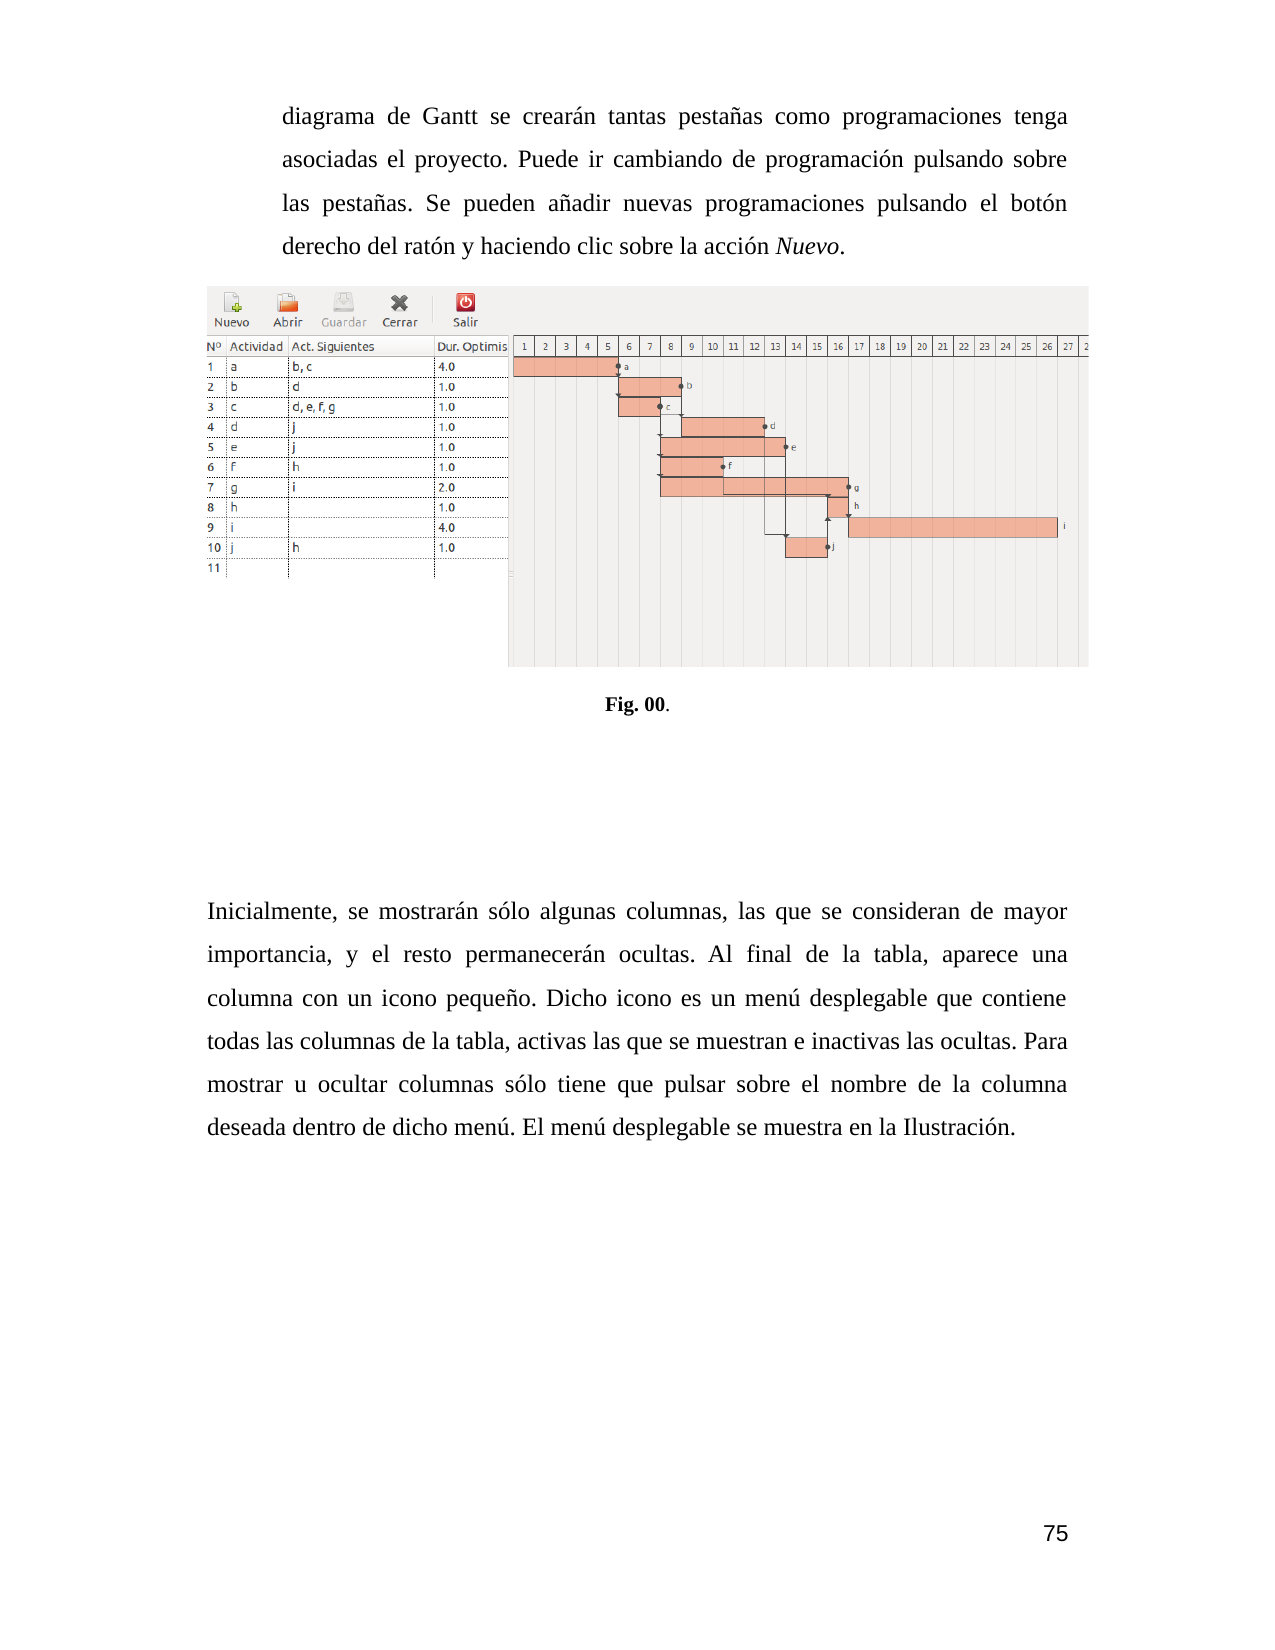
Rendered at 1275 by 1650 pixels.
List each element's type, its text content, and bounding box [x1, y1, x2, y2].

list diagrama de Gantt se crearán tantas pestañas como programaciones tenga asociadas el proyecto. Puede ir cambiando de programación pulsando sobre las pestañas. Se pueden añadir nuevas programaciones pulsando el botón derecho del ratón y haciendo clic sobre la acción Nuevo. [244, 101, 1068, 259]
text Inicialmente, se mostrarán sólo algunas columnas, las que se consideran de mayor importancia, y el resto permanecerán ocultas. Al final de la tabla, aparece una columna con un icono pequeño. Dicho icono es un menú desplegable que contiene todas las columnas de la tabla, activas las que se muestran e inactivas las ocultas. Para mostrar u ocultar columnas sólo tiene que pulsar sobre el nombre de la columna deseada dentro de dicho menú. El menú desplegable se muestra en la Ilustración. [207, 896, 1068, 1141]
text Fig. 00. [207, 692, 1068, 716]
